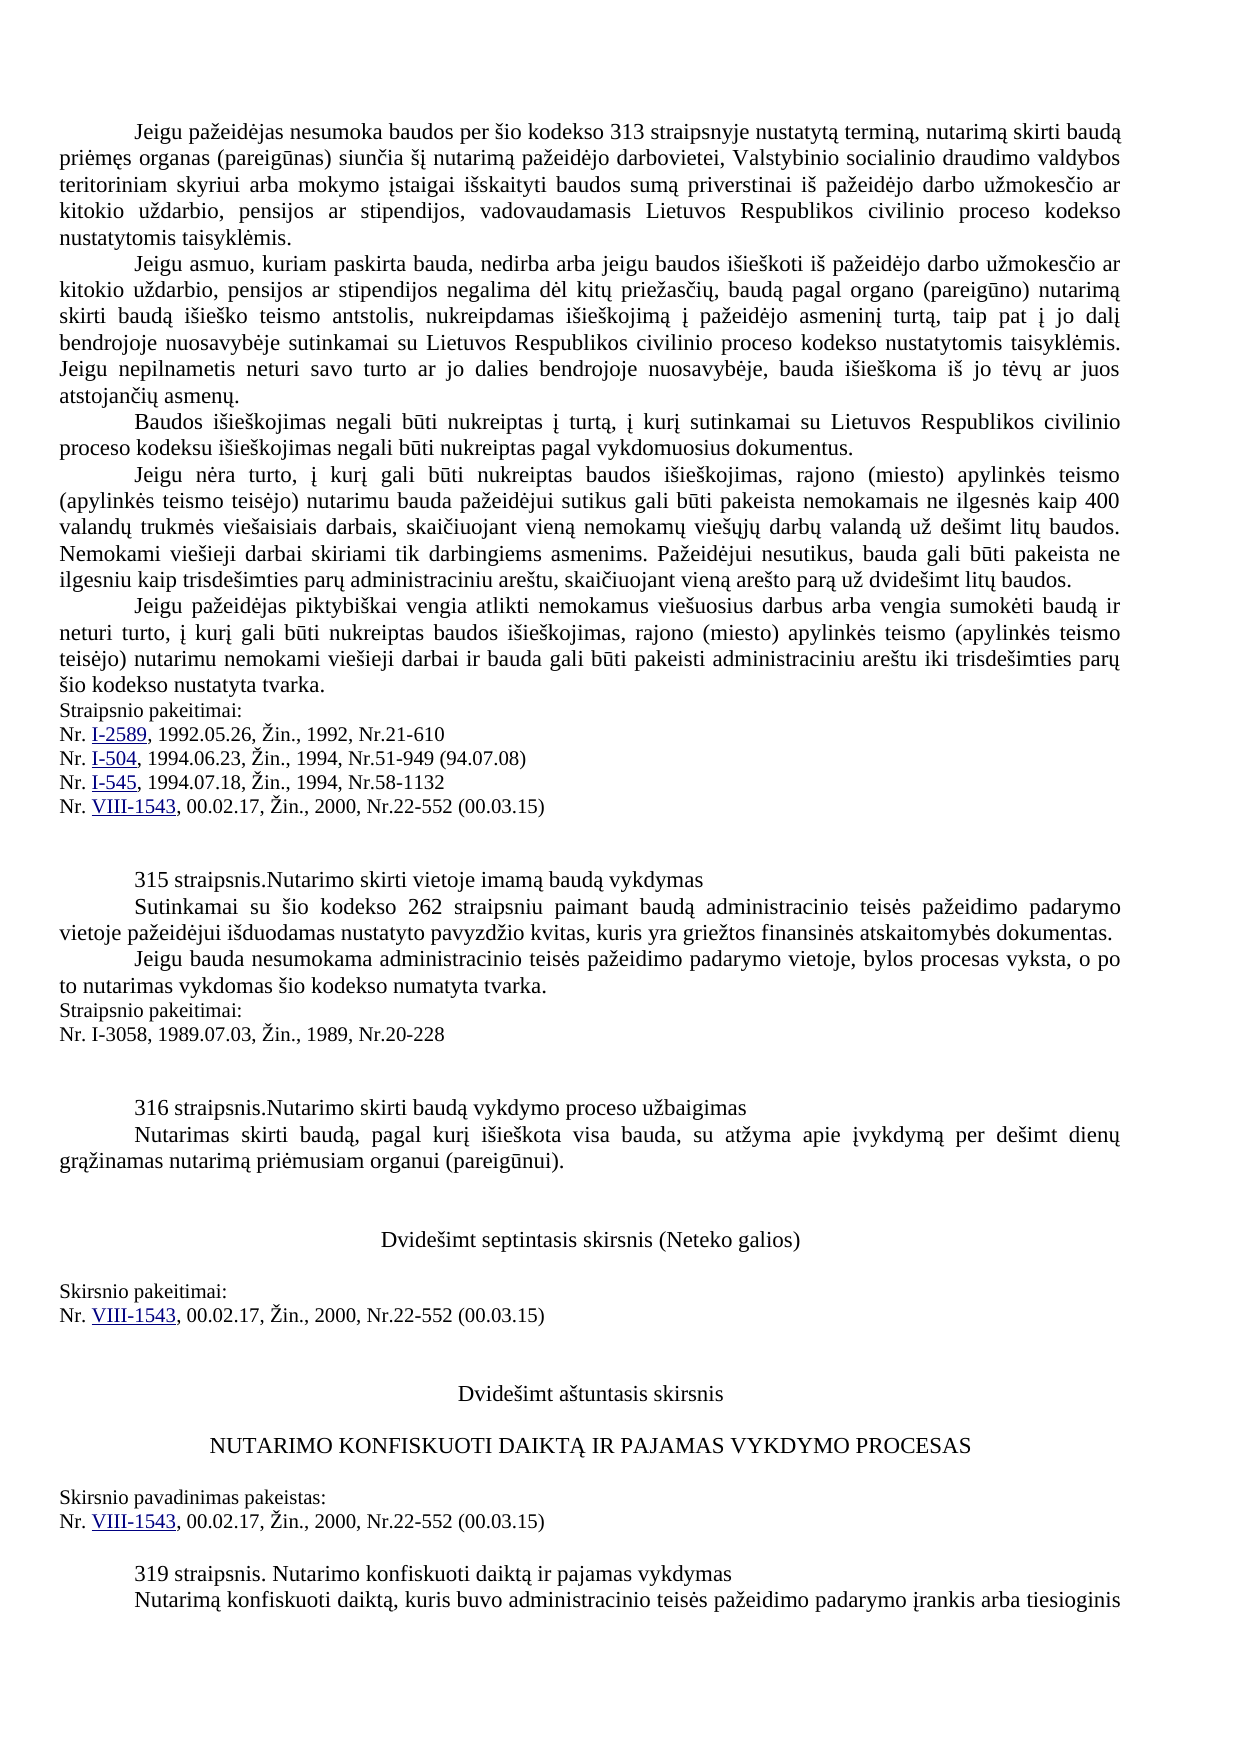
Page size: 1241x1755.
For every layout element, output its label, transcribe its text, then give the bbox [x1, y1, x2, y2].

text Nr. VIII-1543, 00.02.17, Žin., 2000, Nr.22-552 (00.03.15) [59, 1303, 1122, 1327]
text Nutarimas skirti baudą, pagal kurį išieškota visa bauda, su atžyma apie įvykdymą per dešimt dienų grąžinamas nutarimą priėmusiam organui (pareigūnui). [59, 1121, 1122, 1173]
text NUTARIMO KONFISKUOTI DAIKTĄ IR PAJAMAS VYKDYMO PROCESAS [59, 1432, 1122, 1459]
text Straipsnio pakeitimai: [59, 998, 1122, 1022]
text Dvidešimt septintasis skirsnis (Neteko galios) [59, 1226, 1122, 1252]
text 319 straipsnis. Nutarimo konfiskuoti daiktą ir pajamas vykdymas [59, 1559, 1122, 1586]
text Jeigu pažeidėjas nesumoka baudos per šio kodekso 313 straipsnyje nustatytą terminą, nutarimą skirti baudą priėmęs organas (pareigūnas) siunčia šį nutarimą pažeidėjo darbovietei, Valstybinio socialinio draudimo valdybos teritoriniam skyriui arba mokymo įstaigai išskaityti baudos sumą priverstinai iš pažeidėjo darbo užmokesčio ar kitokio uždarbio, pensijos ar stipendijos, vadovaudamasis Lietuvos Respublikos civilinio proceso kodekso nustatytomis taisyklėmis. [59, 118, 1122, 250]
text Skirsnio pakeitimai: [59, 1279, 1122, 1303]
text Nr. I-504, 1994.06.23, Žin., 1994, Nr.51-949 (94.07.08) [59, 746, 1122, 770]
text 315 straipsnis.Nutarimo skirti vietoje imamą baudą vykdymas [59, 866, 1122, 893]
text Nr. I-545, 1994.07.18, Žin., 1994, Nr.58-1132 [59, 770, 1122, 794]
text Jeigu nėra turto, į kurį gali būti nukreiptas baudos išieškojimas, rajono (miesto) apylinkės teismo (apylinkės teismo teisėjo) nutarimu bauda pažeidėjui sutikus gali būti pakeista nemokamais ne ilgesnės kaip 400 valandų trukmės viešaisiais darbais, skaičiuojant vieną nemokamų viešųjų darbų valandą už dešimt litų baudos. Nemokami viešieji darbai skiriami tik darbingiems asmenims. Pažeidėjui nesutikus, bauda gali būti pakeista ne ilgesniu kaip trisdešimties parų administraciniu areštu, skaičiuojant vieną arešto parą už dvidešimt litų baudos. [59, 461, 1122, 592]
text Straipsnio pakeitimai: [59, 698, 1122, 722]
text 316 straipsnis.Nutarimo skirti baudą vykdymo proceso užbaigimas [59, 1094, 1122, 1121]
text Jeigu pažeidėjas piktybiškai vengia atlikti nemokamus viešuosius darbus arba vengia sumokėti baudą ir neturi turto, į kurį gali būti nukreiptas baudos išieškojimas, rajono (miesto) apylinkės teismo (apylinkės teismo teisėjo) nutarimu nemokami viešieji darbai ir bauda gali būti pakeisti administraciniu areštu iki trisdešimties parų šio kodekso nustatyta tvarka. [59, 592, 1122, 698]
text Nr. I-2589, 1992.05.26, Žin., 1992, Nr.21-610 [59, 722, 1122, 746]
text Jeigu bauda nesumokama administracinio teisės pažeidimo padarymo vietoje, bylos procesas vyksta, o po to nutarimas vykdomas šio kodekso numatyta tvarka. [59, 945, 1122, 998]
text Dvidešimt aštuntasis skirsnis [59, 1380, 1122, 1406]
text Skirsnio pavadinimas pakeistas: [59, 1485, 1122, 1509]
text Baudos išieškojimas negali būti nukreiptas į turtą, į kurį sutinkamai su Lietuvos Respublikos civilinio proceso kodeksu išieškojimas negali būti nukreiptas pagal vykdomuosius dokumentus. [59, 408, 1122, 461]
text Nr. VIII-1543, 00.02.17, Žin., 2000, Nr.22-552 (00.03.15) [59, 794, 1122, 818]
text Nr. I-3058, 1989.07.03, Žin., 1989, Nr.20-228 [59, 1022, 1122, 1046]
text Nr. VIII-1543, 00.02.17, Žin., 2000, Nr.22-552 (00.03.15) [59, 1509, 1122, 1533]
text Sutinkamai su šio kodekso 262 straipsniu paimant baudą administracinio teisės pažeidimo padarymo vietoje pažeidėjui išduodamas nustatyto pavyzdžio kvitas, kuris yra griežtos finansinės atskaitomybės dokumentas. [59, 893, 1122, 945]
text Nutarimą konfiskuoti daiktą, kuris buvo administracinio teisės pažeidimo padarymo įrankis arba tiesioginis [59, 1586, 1122, 1612]
text Jeigu asmuo, kuriam paskirta bauda, nedirba arba jeigu baudos išieškoti iš pažeidėjo darbo užmokesčio ar kitokio uždarbio, pensijos ar stipendijos negalima dėl kitų priežasčių, baudą pagal organo (pareigūno) nutarimą skirti baudą išieško teismo antstolis, nukreipdamas išieškojimą į pažeidėjo asmeninį turtą, taip pat į jo dalį bendrojoje nuosavybėje sutinkamai su Lietuvos Respublikos civilinio proceso kodekso nustatytomis taisyklėmis. Jeigu nepilnametis neturi savo turto ar jo dalies bendrojoje nuosavybėje, bauda išieškoma iš jo tėvų ar juos atstojančių asmenų. [59, 250, 1122, 408]
